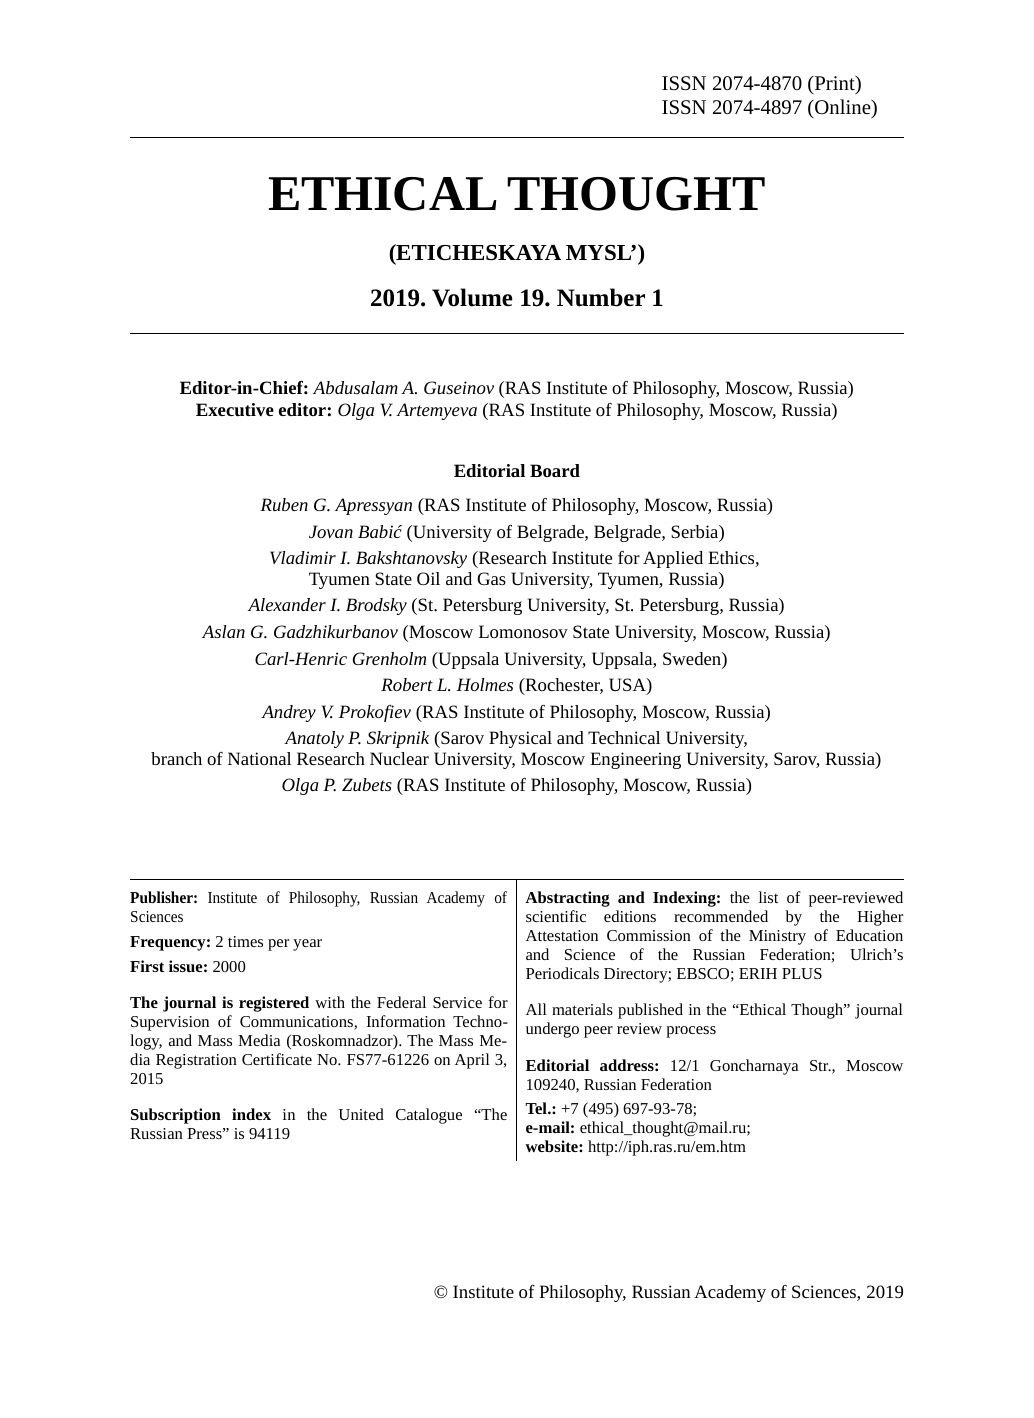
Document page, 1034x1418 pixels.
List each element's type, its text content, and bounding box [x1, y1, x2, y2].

text Executive editor: Olga V. Artemyeva (RAS Institute of Philosophy, Moscow, Russia) [130, 402, 903, 419]
text Vladimir I. Bakshtanovsky (Research Institute for Applied Ethics, Tyumen State Oil and Gas University, Tyumen, Russia) [130, 548, 903, 589]
text Aslan G. Gadzhikurbanov (Moscow Lomonosov State University, Moscow, Russia) [130, 622, 903, 642]
text Editorial Board [130, 448, 903, 484]
text Olga P. Zubets (RAS Institute of Philosophy, Moscow, Russia) [130, 775, 903, 796]
text Anatoly P. Skripnik (Sarov Physical and Technical University, branch of National Research Nuclear University, Moscow Engineering University, Sarov, Russia) [130, 728, 903, 769]
text Ruben G. Apressyan (RAS Institute of Philosophy, Moscow, Russia) [130, 495, 903, 516]
text Carl-Henric Grenholm (Uppsala University, Uppsala, Sweden) [130, 648, 903, 669]
text Editor-in-Chief: Abdusalam A. Guseinov (RAS Institute of Philosophy, Moscow, Russia) [130, 365, 903, 402]
table_header Abstracting and Indexing: the list of peer-reviewed scientific editions recommended by the Higher Attestation Commission of the Ministry of Education and Science of the Russian Federation; Ulrich’s Periodicals Directory; EBSCO; ERIH PLUS All materials published in the “Ethical Though” journal undergo peer review process Editorial address: 12/1 Goncharnaya Str., Moscow 109240, Russian Federation Tel.: +7 (495) 697-93-78; e-mail: ethical_thought@mail.ru; website: http://iph.ras.ru/em.htm [517, 880, 903, 1161]
text Alexander I. Brodsky (St. Petersburg University, St. Petersburg, Russia) [130, 595, 903, 616]
table_header Publisher: Institute of Philosophy, Russian Academy of Sciences Frequency: 2 times per year First issue: 2000 The journal is registered with the Federal Service for Supervision of Communications, Information Techno­logy, and Mass Media (Roskomnadzor). The Mass Me-dia Registration Certificate No. FS77-61226 on April 3, 2015 Subscription index in the United Catalogue “The Russian Press” is 94119 [130, 880, 516, 1161]
table_header ETHICAL THOUGHT (ETICHESKAYA MYSL’) 2019. Volume 19. Number 1 [130, 138, 903, 333]
text Robert L. Holmes (Rochester, USA) [130, 675, 903, 696]
text Andrey V. Prokofiev (RAS Institute of Philosophy, Moscow, Russia) [130, 702, 903, 722]
text Jovan Babić (University of Belgrade, Belgrade, Serbia) [130, 522, 903, 542]
